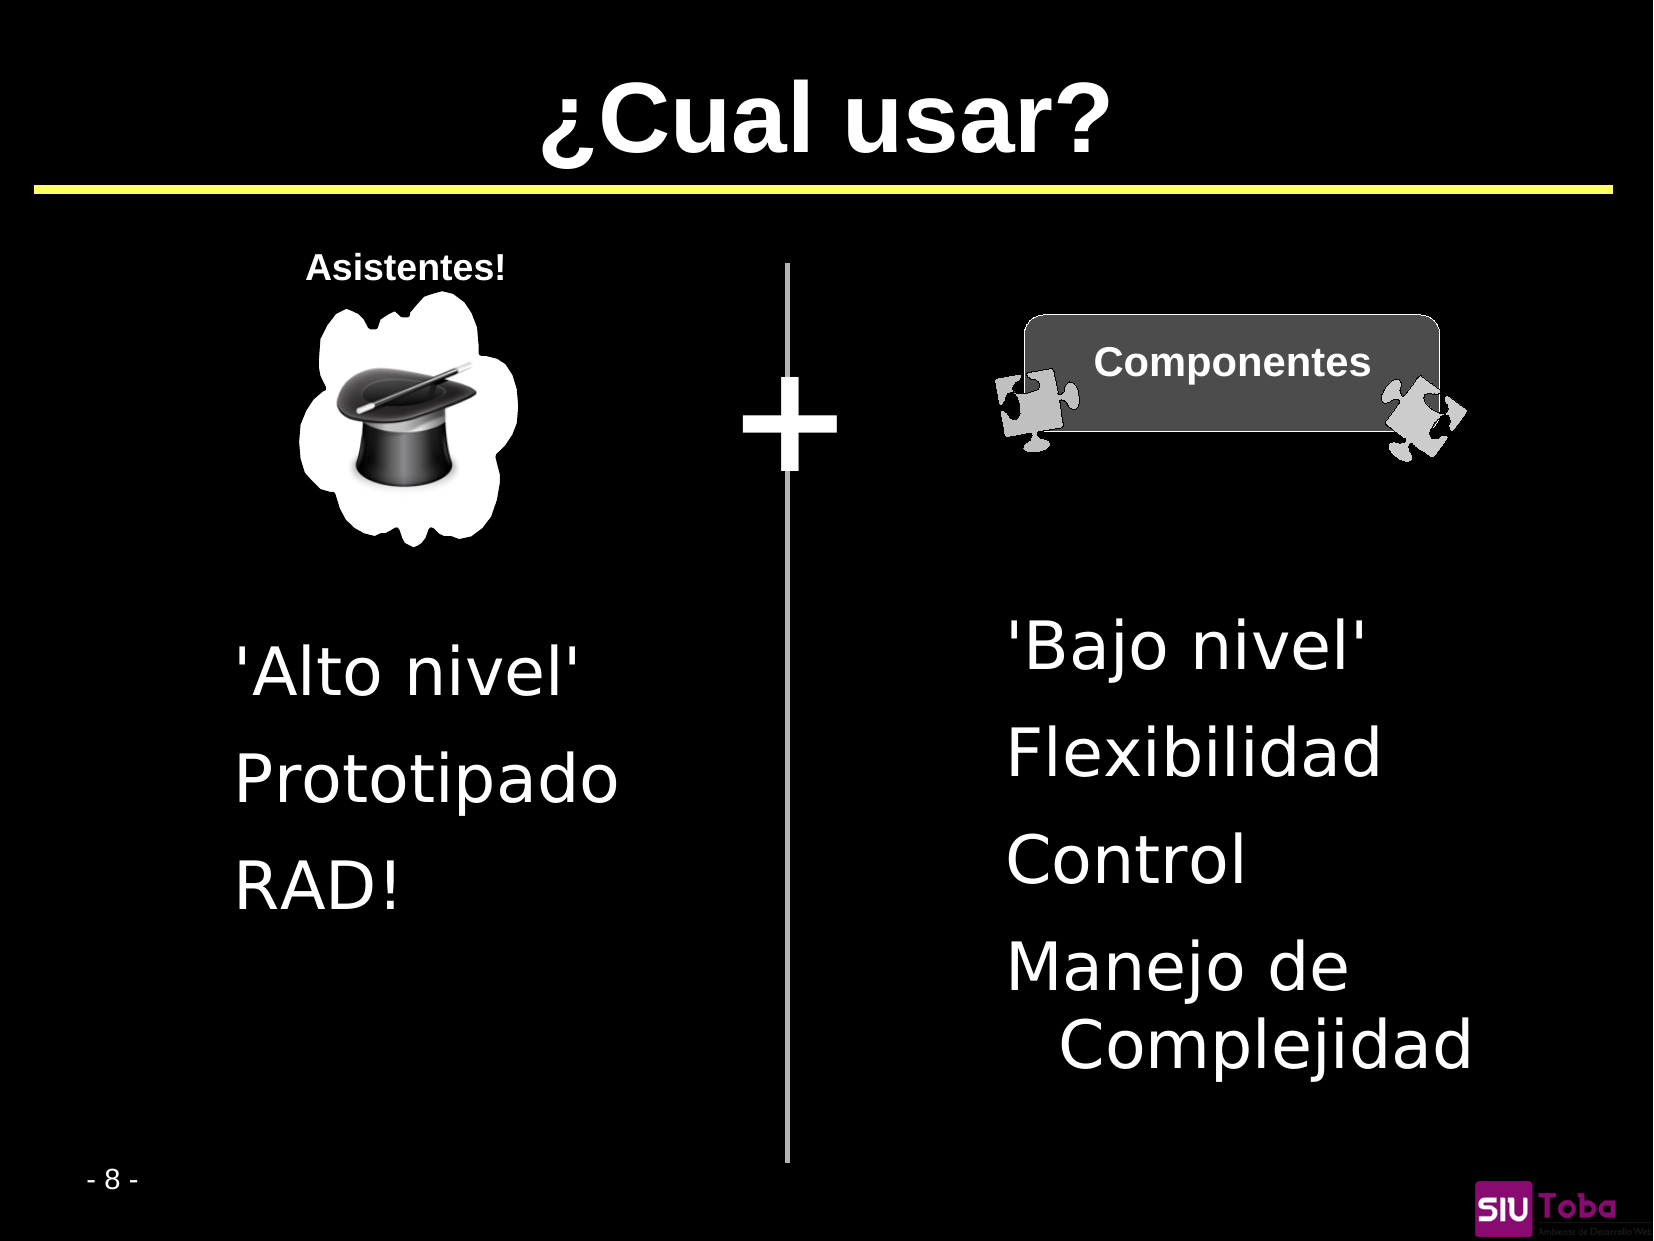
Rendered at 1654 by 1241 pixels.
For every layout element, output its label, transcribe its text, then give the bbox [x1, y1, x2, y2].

text_box [296, 297, 522, 551]
text_box Componentes [1078, 331, 1406, 446]
picture [333, 356, 478, 502]
text_box + [712, 324, 868, 515]
title ¿Cual usar? [58, 47, 1594, 188]
text_box [994, 314, 1468, 463]
picture [1475, 1181, 1652, 1237]
list 'Alto nivel' Prototipado RAD! [216, 633, 987, 1143]
text_box Asistentes! [290, 238, 521, 297]
list 'Bajo nivel' Flexibilidad Control Manejo de Complejidad [987, 607, 1653, 1102]
